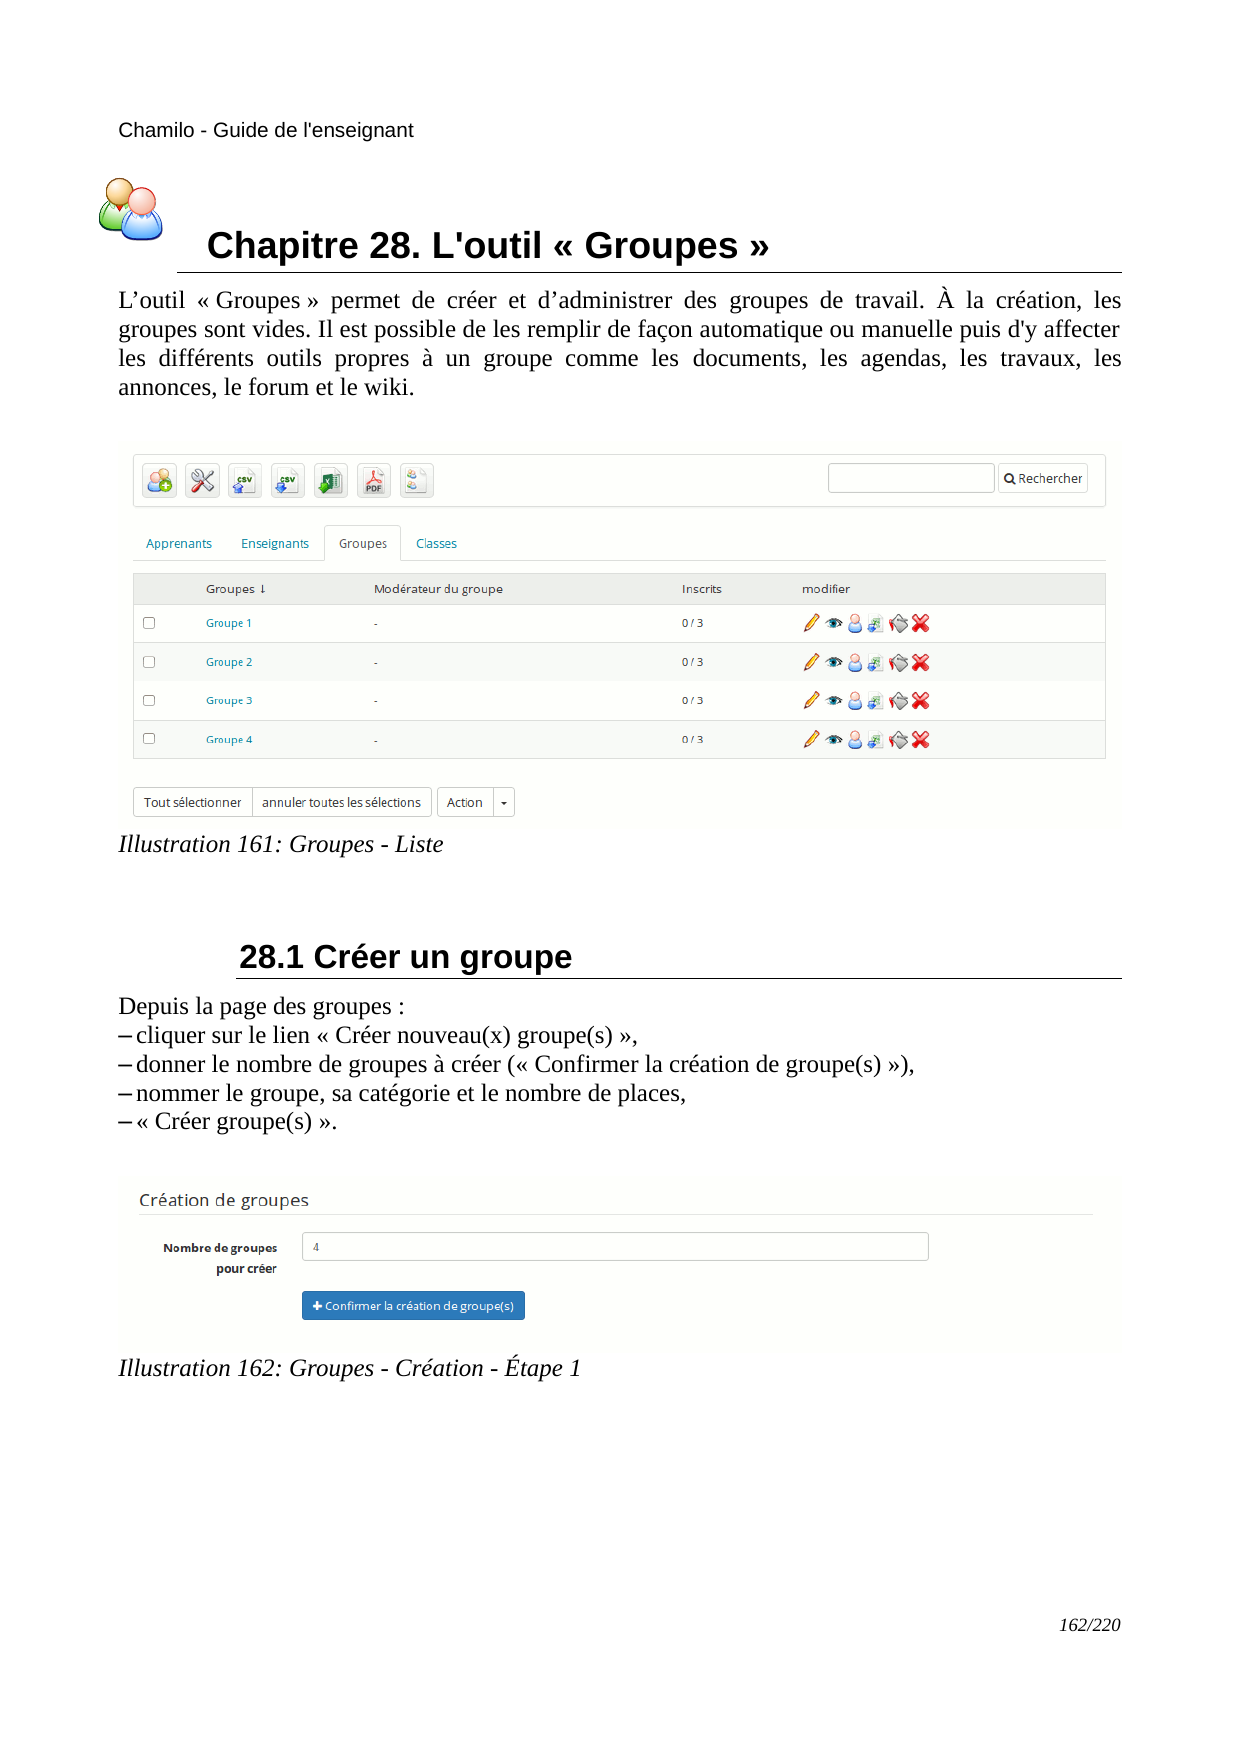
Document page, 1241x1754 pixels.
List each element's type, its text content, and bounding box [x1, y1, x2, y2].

list « Créer groupe(s) ». [118, 1106, 1122, 1135]
subtitle L'outil « Groupes » [177, 190, 1122, 272]
text Depuis la page des groupes : [118, 991, 1122, 1020]
subtitle Créer un groupe [236, 934, 1122, 978]
picture [118, 441, 1122, 829]
text Illustration 162: Groupes - Création - Étape 1 [118, 1353, 1122, 1382]
text L’outil « Groupes » permet de créer et d’administrer des groupes de travail. À la création, les groupes sont vides. Il est possible de les remplir de façon automatique ou manuelle puis d'y affecter les différents outils propres à un groupe comme les documents, les agendas, les travaux, les annonces, le forum et le wiki. [118, 285, 1122, 400]
list cliquer sur le lien « Créer nouveau(x) groupe(s) », [118, 1020, 1122, 1049]
list nommer le groupe, sa catégorie et le nombre de places, [118, 1078, 1122, 1106]
text Illustration 161: Groupes - Liste [118, 829, 1122, 857]
picture [118, 1176, 1122, 1353]
list donner le nombre de groupes à créer (« Confirmer la création de groupe(s) »), [118, 1049, 1122, 1078]
